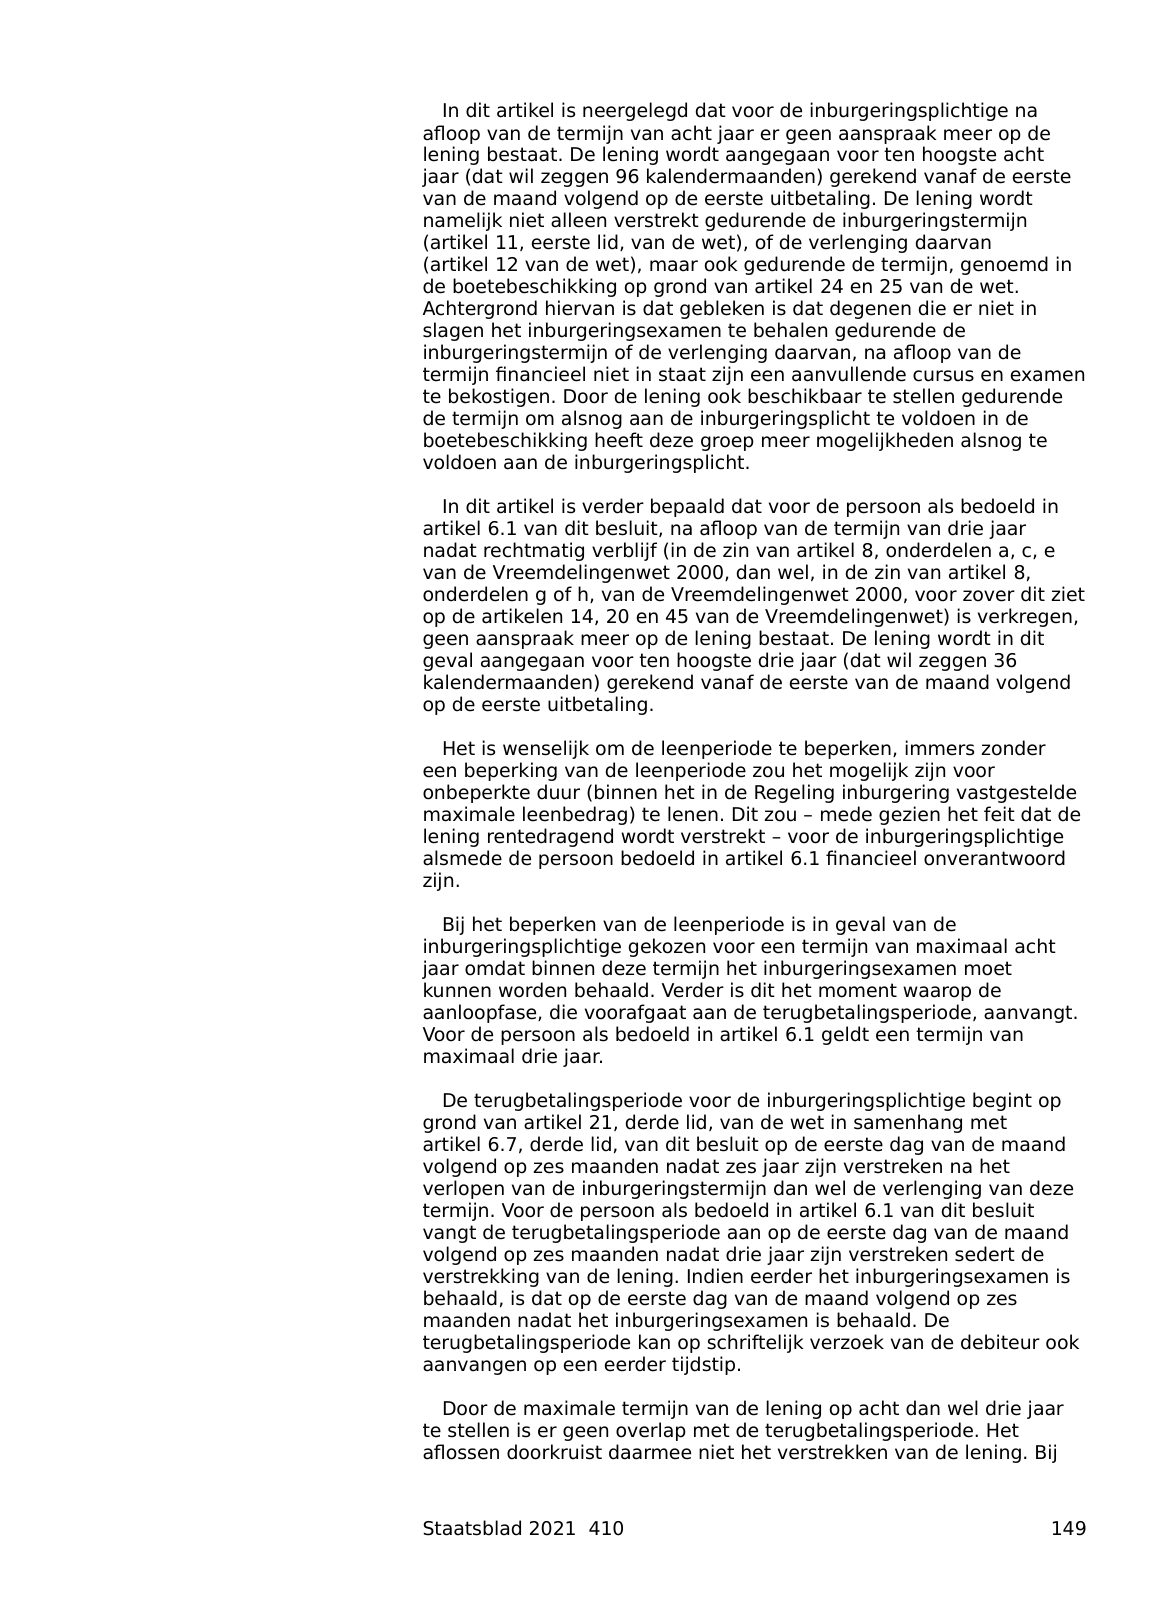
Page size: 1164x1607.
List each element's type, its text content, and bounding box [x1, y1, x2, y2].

text In dit artikel is verder bepaald dat voor de persoon als bedoeld in artikel 6.1 van dit besluit, na afloop van de termijn van drie jaar nadat rechtmatig verblijf (in de zin van artikel 8, onderdelen a, c, e van de Vreemdelingenwet 2000, dan wel, in de zin van artikel 8, onderdelen g of h, van de Vreemdelingenwet 2000, voor zover dit ziet op de artikelen 14, 20 en 45 van de Vreemdelingenwet) is verkregen, geen aanspraak meer op de lening bestaat. De lening wordt in dit geval aangegaan voor ten hoogste drie jaar (dat wil zeggen 36 kalendermaanden) gerekend vanaf de eerste van de maand volgend op de eerste uitbetaling. [422, 496, 1087, 716]
text Bij het beperken van de leenperiode is in geval van de inburgeringsplichtige gekozen voor een termijn van maximaal acht jaar omdat binnen deze termijn het inburgeringsexamen moet kunnen worden behaald. Verder is dit het moment waarop de aanloopfase, die voorafgaat aan de terugbetalingsperiode, aanvangt. Voor de persoon als bedoeld in artikel 6.1 geldt een termijn van maximaal drie jaar. [422, 914, 1087, 1068]
text In dit artikel is neergelegd dat voor de inburgeringsplichtige na afloop van de termijn van acht jaar er geen aanspraak meer op de lening bestaat. De lening wordt aangegaan voor ten hoogste acht jaar (dat wil zeggen 96 kalendermaanden) gerekend vanaf de eerste van de maand volgend op de eerste uitbetaling. De lening wordt namelijk niet alleen verstrekt gedurende de inburgeringstermijn (artikel 11, eerste lid, van de wet), of de verlenging daarvan (artikel 12 van de wet), maar ook gedurende de termijn, genoemd in de boetebeschikking op grond van artikel 24 en 25 van de wet. Achtergrond hiervan is dat gebleken is dat degenen die er niet in slagen het inburgeringsexamen te behalen gedurende de inburgeringstermijn of de verlenging daarvan, na afloop van de termijn financieel niet in staat zijn een aanvullende cursus en examen te bekostigen. Door de lening ook beschikbaar te stellen gedurende de termijn om alsnog aan de inburgeringsplicht te voldoen in de boetebeschikking heeft deze groep meer mogelijkheden alsnog te voldoen aan de inburgeringsplicht. [422, 100, 1087, 474]
text Het is wenselijk om de leenperiode te beperken, immers zonder een beperking van de leenperiode zou het mogelijk zijn voor onbeperkte duur (binnen het in de Regeling inburgering vastgestelde maximale leenbedrag) te lenen. Dit zou – mede gezien het feit dat de lening rentedragend wordt verstrekt – voor de inburgeringsplichtige alsmede de persoon bedoeld in artikel 6.1 financieel onverantwoord zijn. [422, 738, 1087, 892]
text Door de maximale termijn van de lening op acht dan wel drie jaar te stellen is er geen overlap met de terugbetalingsperiode. Het aflossen doorkruist daarmee niet het verstrekken van de lening. Bij [422, 1398, 1087, 1464]
text De terugbetalingsperiode voor de inburgeringsplichtige begint op grond van artikel 21, derde lid, van de wet in samenhang met artikel 6.7, derde lid, van dit besluit op de eerste dag van de maand volgend op zes maanden nadat zes jaar zijn verstreken na het verlopen van de inburgeringstermijn dan wel de verlenging van deze termijn. Voor de persoon als bedoeld in artikel 6.1 van dit besluit vangt de terugbetalingsperiode aan op de eerste dag van de maand volgend op zes maanden nadat drie jaar zijn verstreken sedert de verstrekking van de lening. Indien eerder het inburgeringsexamen is behaald, is dat op de eerste dag van de maand volgend op zes maanden nadat het inburgeringsexamen is behaald. De terugbetalingsperiode kan op schriftelijk verzoek van de debiteur ook aanvangen op een eerder tijdstip. [422, 1090, 1087, 1376]
